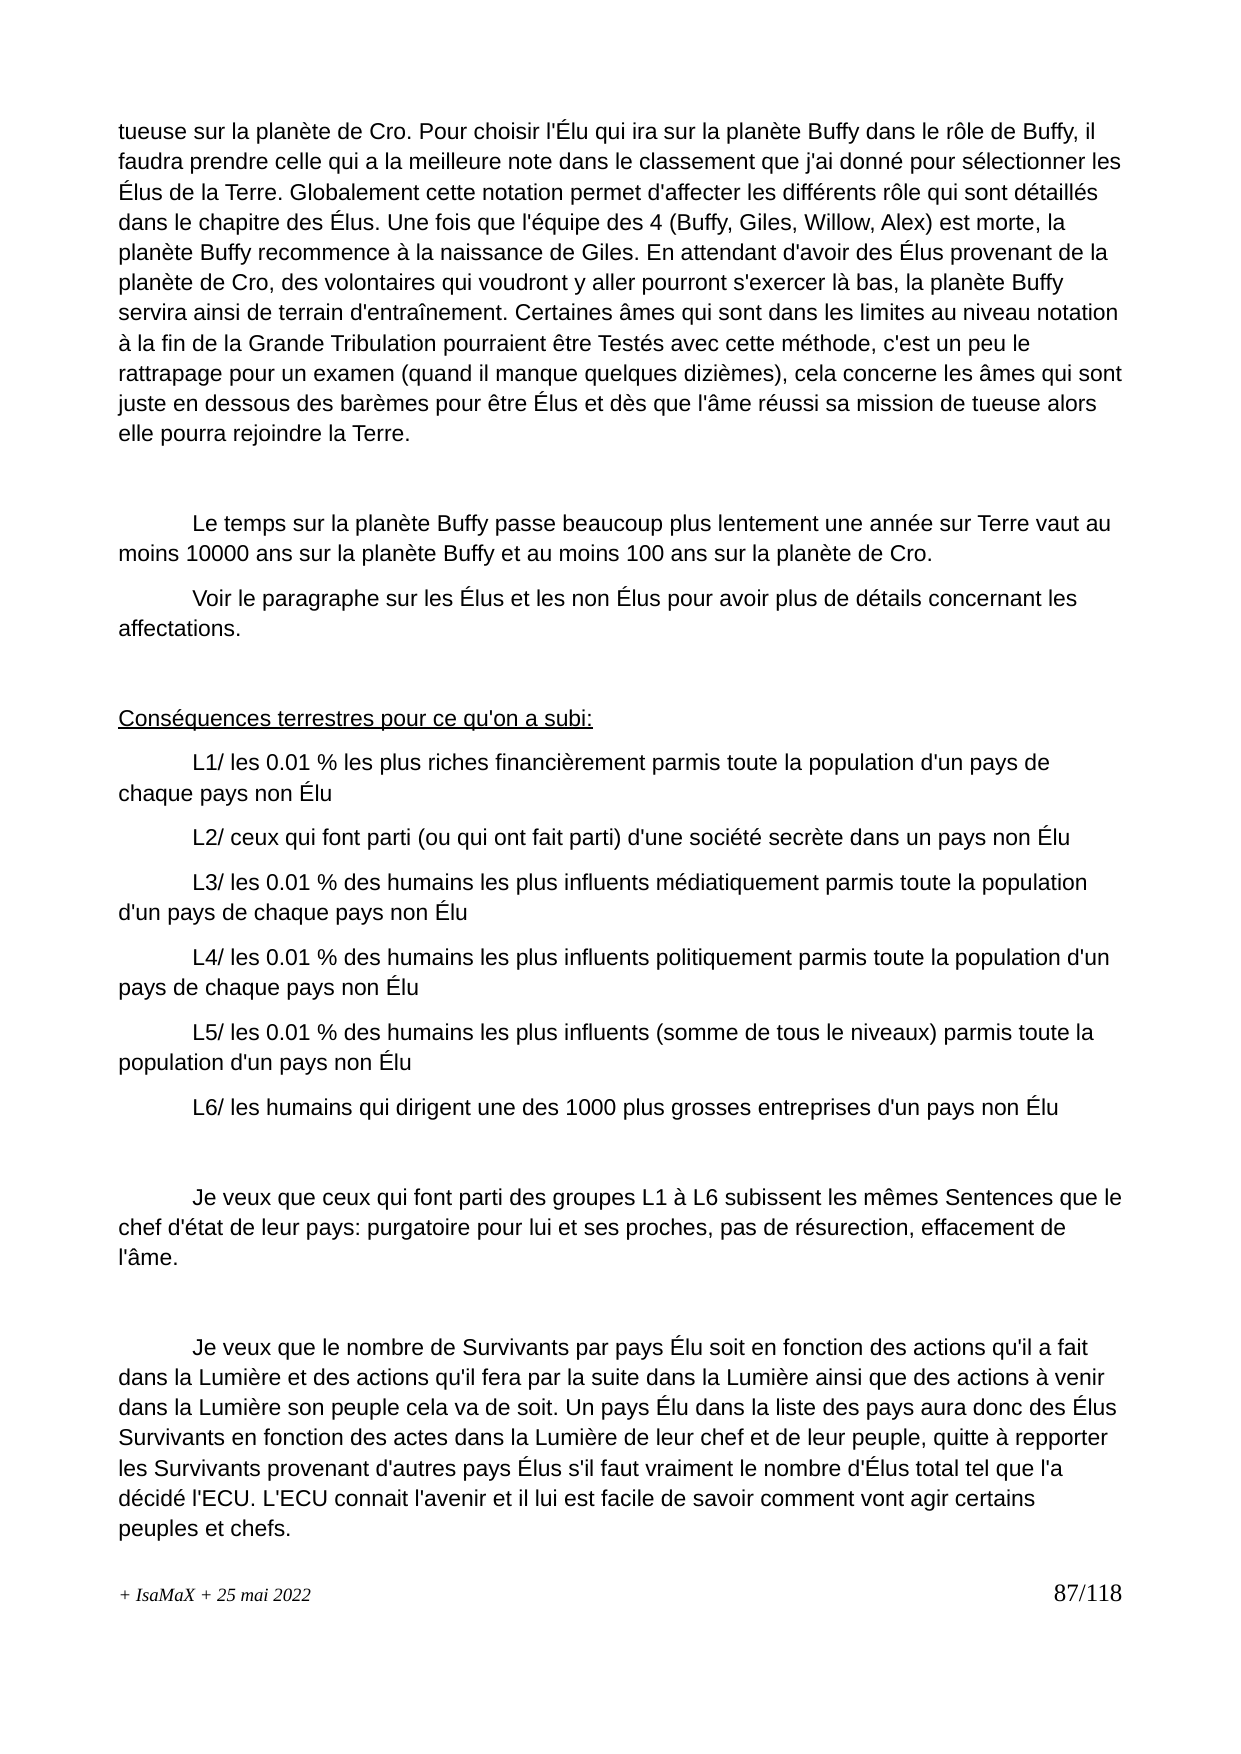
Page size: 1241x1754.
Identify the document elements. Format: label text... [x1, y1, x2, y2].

text L3/ les 0.01 % des humains les plus influents médiatiquement parmis toute la population d'un pays de chaque pays non Élu [118, 869, 1122, 926]
text L2/ ceux qui font parti (ou qui ont fait parti) d'une société secrète dans un pays non Élu [118, 824, 1122, 851]
text Je veux que ceux qui font parti des groupes L1 à L6 subissent les mêmes Sentences que le chef d'état de leur pays: purgatoire pour lui et ses proches, pas de résurection, effacement de l'âme. [118, 1184, 1122, 1271]
text Conséquences terrestres pour ce qu'on a subi: [118, 704, 1122, 731]
text L5/ les 0.01 % des humains les plus influents (somme de tous le niveaux) parmis toute la population d'un pays non Élu [118, 1019, 1122, 1076]
text L4/ les 0.01 % des humains les plus influents politiquement parmis toute la population d'un pays de chaque pays non Élu [118, 944, 1122, 1001]
text L6/ les humains qui dirigent une des 1000 plus grosses entreprises d'un pays non Élu [118, 1094, 1122, 1121]
text L1/ les 0.01 % les plus riches financièrement parmis toute la population d'un pays de chaque pays non Élu [118, 749, 1122, 806]
text tueuse sur la planète de Cro. Pour choisir l'Élu qui ira sur la planète Buffy dans le rôle de Buffy, il faudra prendre celle qui a la meilleure note dans le classement que j'ai donné pour sélectionner les Élus de la Terre. Globalement cette notation permet d'affecter les différents rôle qui sont détaillés dans le chapitre des Élus. Une fois que l'équipe des 4 (Buffy, Giles, Willow, Alex) est morte, la planète Buffy recommence à la naissance de Giles. En attendant d'avoir des Élus provenant de la planète de Cro, des volontaires qui voudront y aller pourront s'exercer là bas, la planète Buffy servira ainsi de terrain d'entraînement. Certaines âmes qui sont dans les limites au niveau notation à la fin de la Grande Tribulation pourraient être Testés avec cette méthode, c'est un peu le rattrapage pour un examen (quand il manque quelques dizièmes), cela concerne les âmes qui sont juste en dessous des barèmes pour être Élus et dès que l'âme réussi sa mission de tueuse alors elle pourra rejoindre la Terre. [118, 118, 1122, 447]
text Je veux que le nombre de Survivants par pays Élu soit en fonction des actions qu'il a fait dans la Lumière et des actions qu'il fera par la suite dans la Lumière ainsi que des actions à venir dans la Lumière son peuple cela va de soit. Un pays Élu dans la liste des pays aura donc des Élus Survivants en fonction des actes dans la Lumière de leur chef et de leur peuple, quitte à repporter les Survivants provenant d'autres pays Élus s'il faut vraiment le nombre d'Élus total tel que l'a décidé l'ECU. L'ECU connait l'avenir et il lui est facile de savoir comment vont agir certains peuples et chefs. [118, 1334, 1122, 1541]
text Voir le paragraphe sur les Élus et les non Élus pour avoir plus de détails concernant les affectations. [118, 585, 1122, 641]
text Le temps sur la planète Buffy passe beaucoup plus lentement une année sur Terre vaut au moins 10000 ans sur la planète Buffy et au moins 100 ans sur la planète de Cro. [118, 510, 1122, 566]
